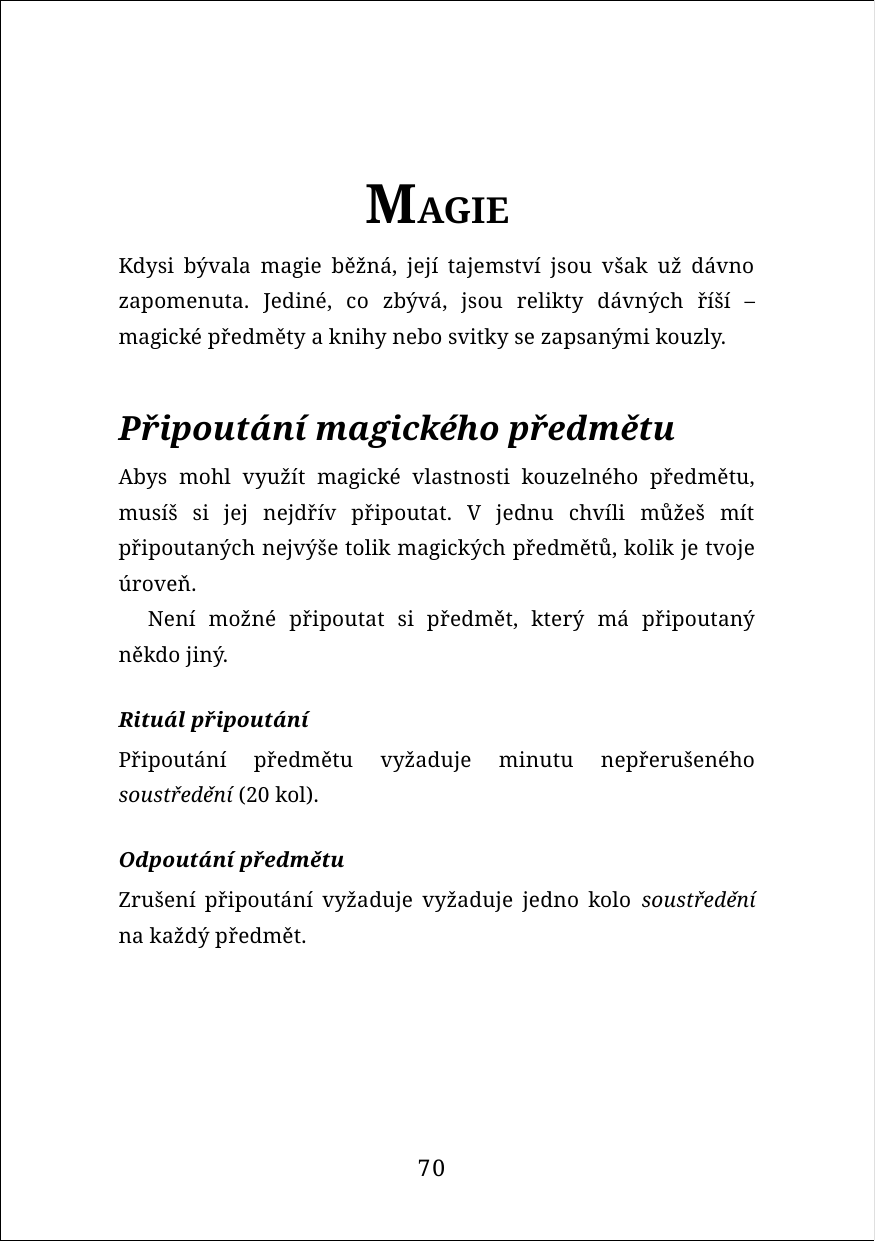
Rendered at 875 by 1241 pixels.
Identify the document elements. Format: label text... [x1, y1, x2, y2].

subtitle Připoutání magického předmětu [118, 405, 756, 450]
subtitle Rituál připoutání [118, 705, 756, 733]
subtitle Magie [118, 166, 756, 239]
subtitle Odpoutání předmětu [118, 845, 756, 874]
text Zrušení připoutání vyžaduje vyžaduje jedno kolo soustředění na každý předmět. [118, 886, 756, 949]
text Abys mohl využít magické vlastnosti kouzelného předmětu, musíš si jej nejdřív připoutat. V jednu chvíli můžeš mít připoutaných nejvýše tolik magických předmětů, kolik je tvoje úroveň. Není možné připoutat si předmět, který má připoutaný někdo jiný. [118, 462, 756, 668]
text Kdysi bývala magie běžná, její tajemství jsou však už dávno zapomenuta. Jediné, co zbývá, jsou relikty dávných říší – magické předměty a knihy nebo svitky se zapsanými kouzly. [118, 251, 756, 351]
text Připoutání předmětu vyžaduje minutu nepřerušeného soustředění (20 kol). [118, 745, 756, 809]
